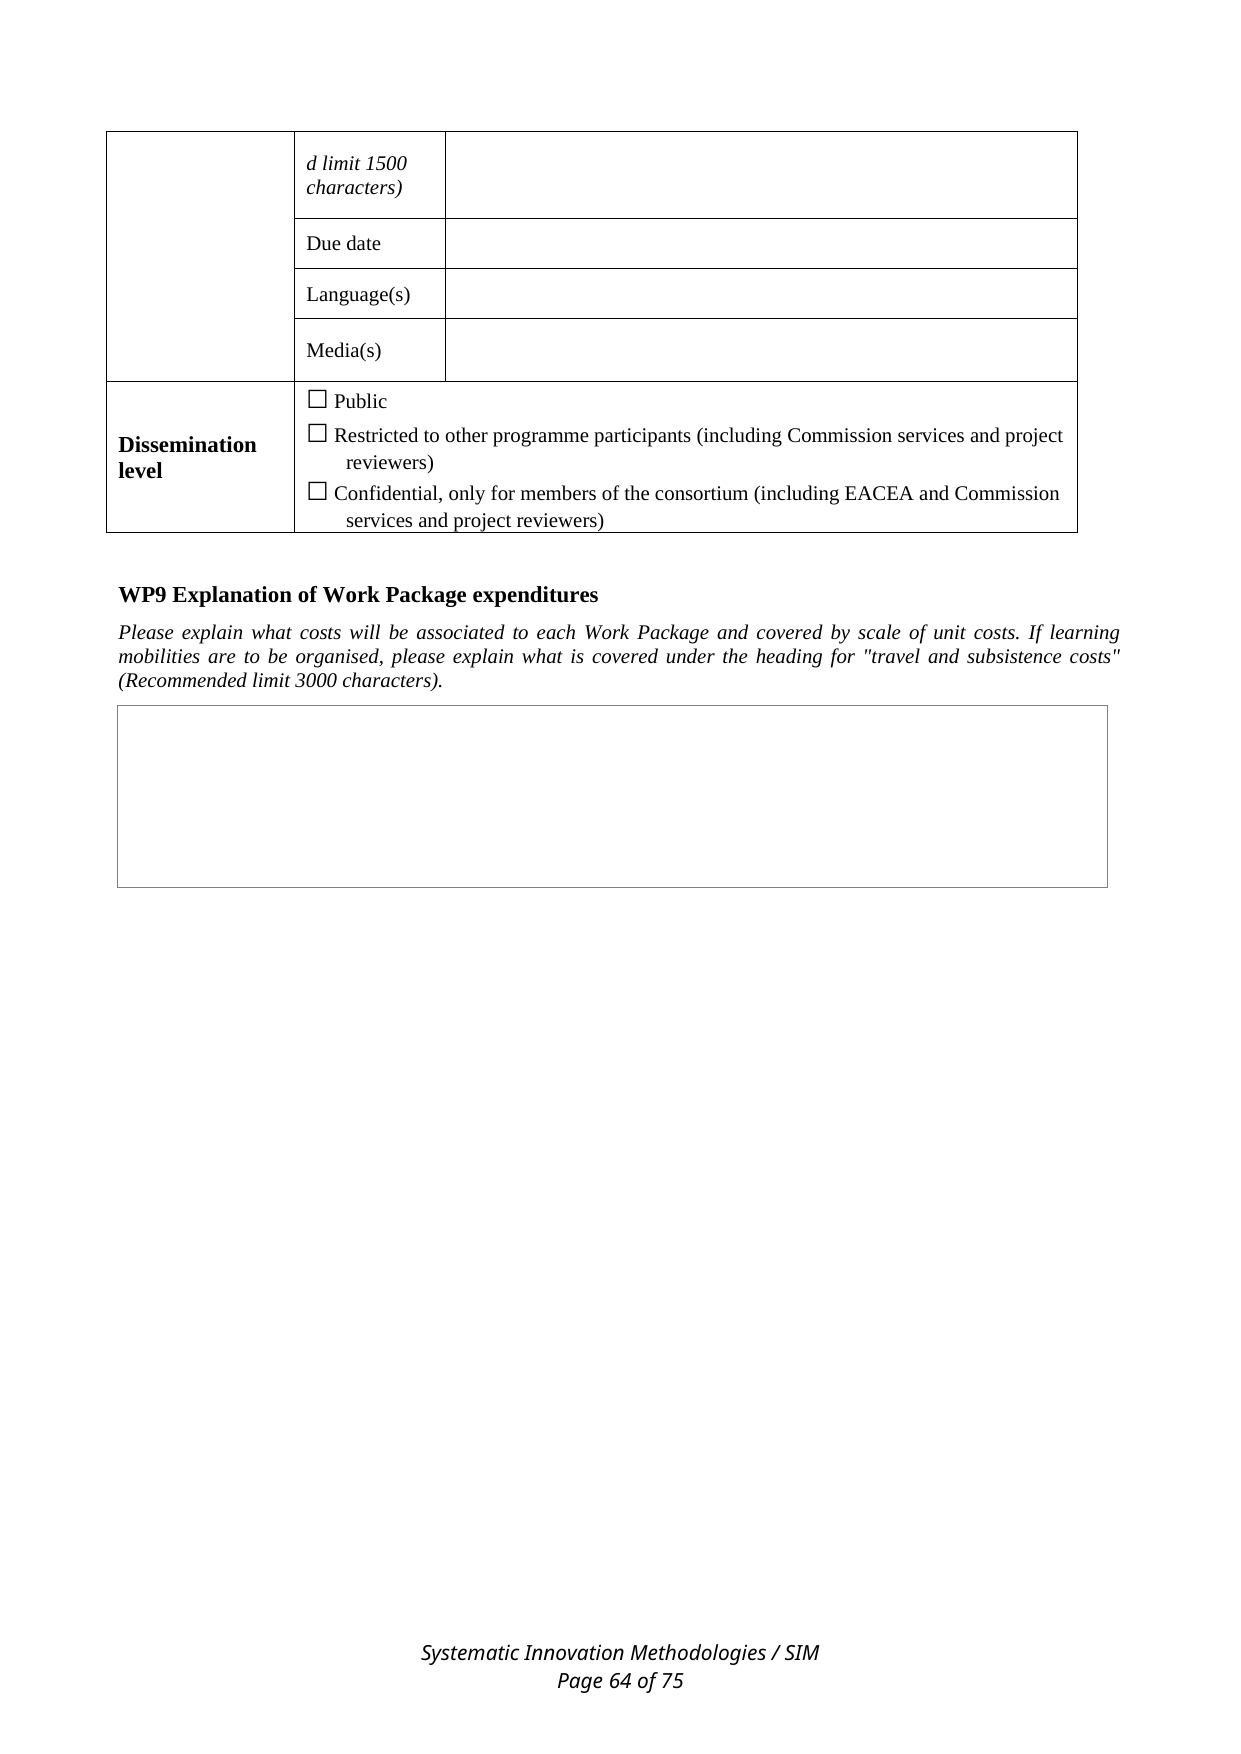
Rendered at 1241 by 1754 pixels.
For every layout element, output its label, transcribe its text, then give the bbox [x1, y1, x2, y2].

table_cell [446, 269, 1077, 318]
table_header [118, 706, 1107, 887]
text Please explain what costs will be associated to each Work Package and covered by scale of unit costs. If learning mobilities are to be organised, please explain what is covered under the heading for "travel and subsistence costs" (Recommended limit 3000 characters). [118, 620, 1122, 692]
table_cell [446, 132, 1077, 218]
table_cell d limit 1500 characters) [295, 132, 445, 218]
table_cell [446, 219, 1077, 268]
text WP9 Explanation of Work Package expenditures [118, 581, 1122, 608]
table_header [107, 132, 294, 381]
table_cell [446, 319, 1077, 381]
table_cell Language(s) [295, 269, 445, 318]
table_cell ☐ Public ☐ Restricted to other programme participants (including Commission services and project reviewers) ☐ Confidential, only for members of the consortium (including EACEA and Commission services and project reviewers) [295, 382, 1077, 532]
table_cell Media(s) [295, 319, 445, 381]
table_cell Due date [295, 219, 445, 268]
table_cell Dissemination level [107, 382, 294, 532]
